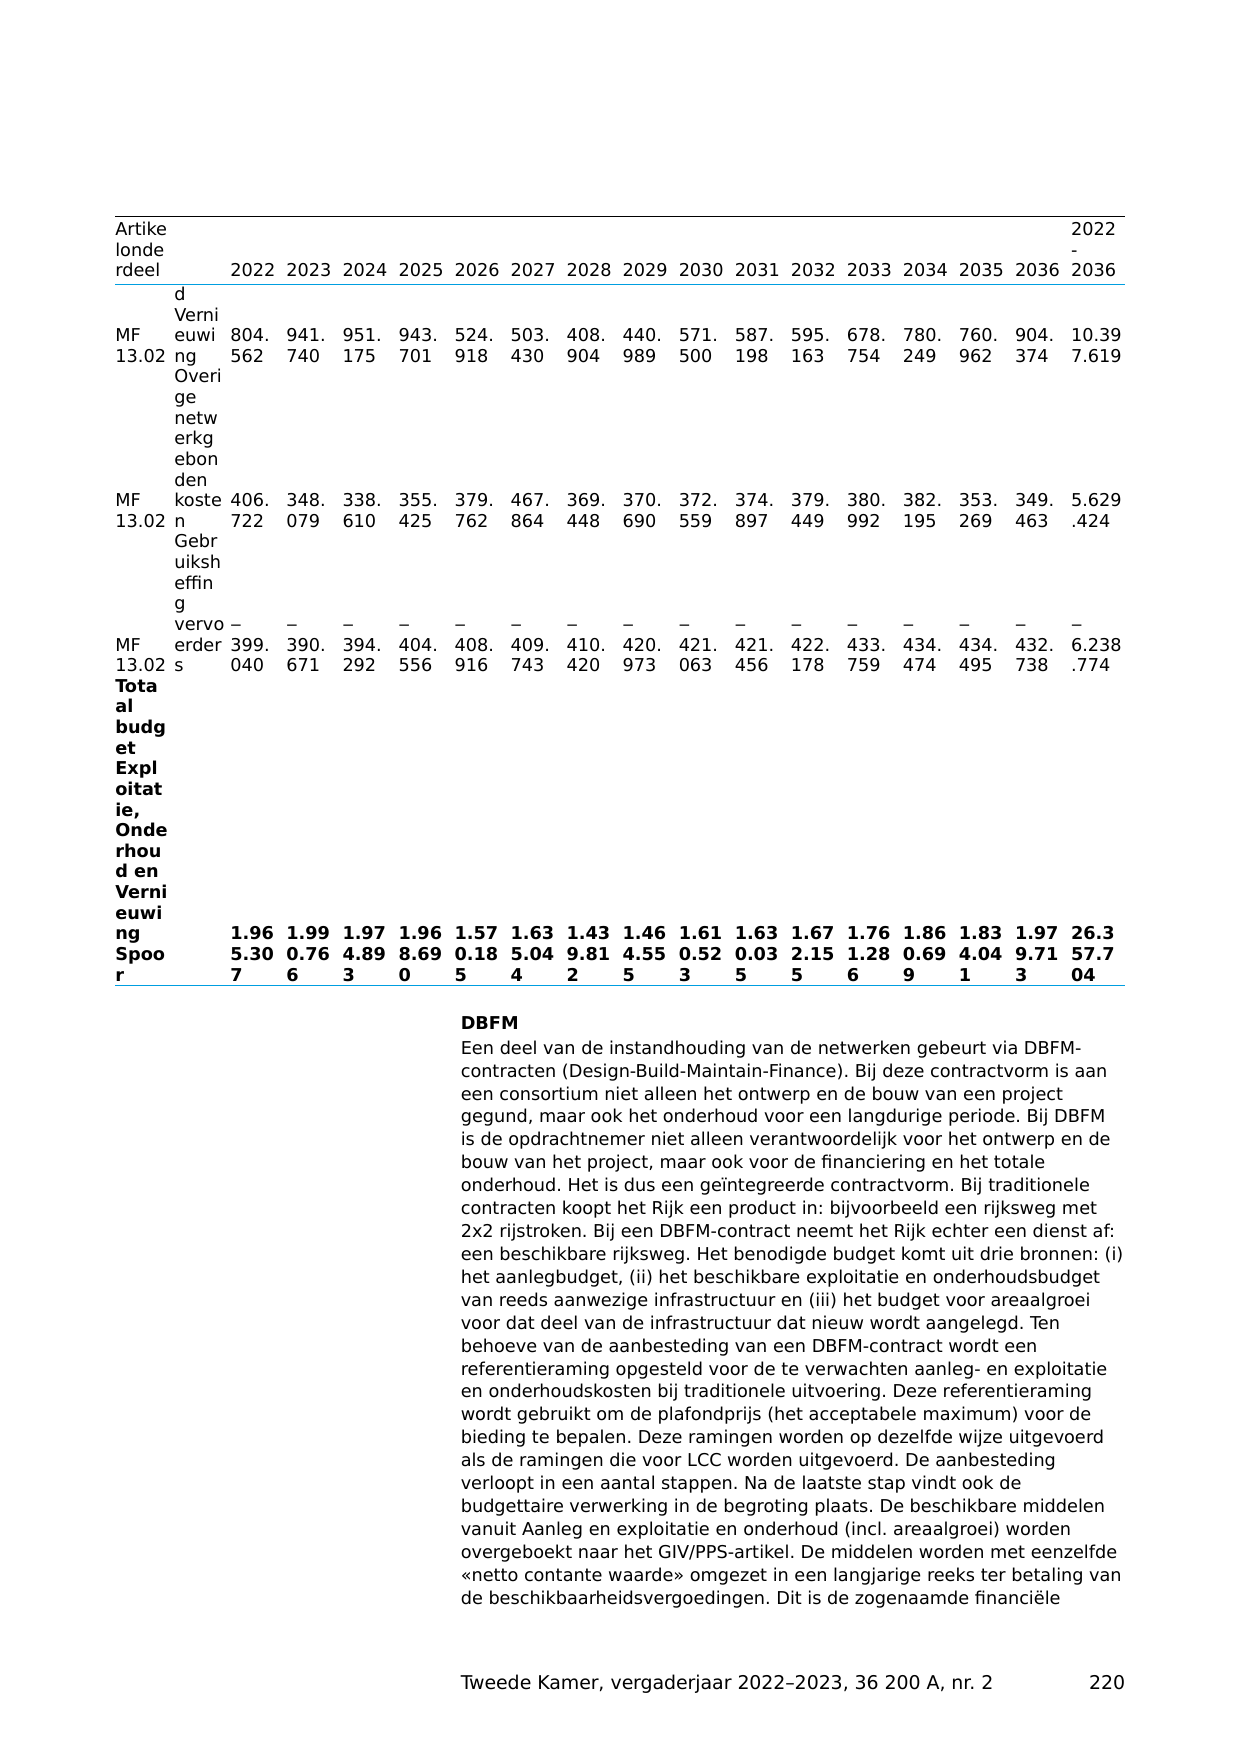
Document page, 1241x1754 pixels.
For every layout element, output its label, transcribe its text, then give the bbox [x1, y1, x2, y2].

table_cell [227, 285, 283, 304]
table_cell ‒ 433.759 [844, 531, 900, 676]
table_cell 1.974.893 [339, 676, 395, 985]
table_cell 2031 [732, 217, 788, 284]
table_cell 1.990.766 [283, 676, 339, 985]
table_cell ‒ 404.556 [395, 531, 451, 676]
table_cell [508, 285, 563, 304]
table_cell ‒ 6.238.774 [1068, 531, 1125, 676]
table_cell 2030 [676, 217, 732, 284]
table_cell [676, 285, 732, 304]
table_cell 370.690 [620, 366, 676, 531]
table_cell 587.198 [732, 305, 788, 366]
table_cell 678.754 [844, 305, 900, 366]
table_cell MF 13.02 [115, 531, 171, 676]
table_cell Vernieuwing [171, 305, 227, 366]
table_cell 1.761.286 [844, 676, 900, 985]
table_cell MF 13.02 [115, 366, 171, 531]
table_cell 595.163 [788, 305, 844, 366]
table_cell [339, 285, 395, 304]
table_cell 467.864 [508, 366, 563, 531]
table_cell [564, 285, 619, 304]
table_cell 2025 [395, 217, 451, 284]
table_cell 2023 [283, 217, 339, 284]
table_cell 2022-2036 [1068, 217, 1125, 284]
table_cell 10.397.619 [1068, 305, 1125, 366]
table_cell d [171, 285, 227, 304]
table_cell 1.570.185 [451, 676, 507, 985]
table_cell Artikelonderdeel [115, 217, 171, 284]
table_cell ‒ 410.420 [564, 531, 619, 676]
table_cell 2029 [620, 217, 676, 284]
table_cell 5.629.424 [1068, 366, 1125, 531]
table_cell ‒ 390.671 [283, 531, 339, 676]
table_cell ‒ 434.495 [956, 531, 1012, 676]
table_cell 2027 [508, 217, 563, 284]
table_cell 941.740 [283, 305, 339, 366]
table_cell 2024 [339, 217, 395, 284]
table_cell ‒ 409.743 [508, 531, 563, 676]
table_cell 382.195 [900, 366, 956, 531]
table_cell [956, 285, 1012, 304]
table_cell 2026 [451, 217, 507, 284]
table_cell 2032 [788, 217, 844, 284]
table_cell 2033 [844, 217, 900, 284]
table_cell 2028 [564, 217, 619, 284]
table_cell [451, 285, 507, 304]
table_cell 338.610 [339, 366, 395, 531]
table_cell [115, 285, 171, 304]
table_cell 440.989 [620, 305, 676, 366]
table_cell [732, 285, 788, 304]
table_cell 379.762 [451, 366, 507, 531]
table_cell ‒ 421.063 [676, 531, 732, 676]
table_cell 379.449 [788, 366, 844, 531]
table_cell ‒ 399.040 [227, 531, 283, 676]
table_cell 524.918 [451, 305, 507, 366]
table_cell [788, 285, 844, 304]
table_cell 353.269 [956, 366, 1012, 531]
table_cell 2022 [227, 217, 283, 284]
table_header Tabel 81 Budgetten Exploitatie, Onderhoud en Vernieuwing Spoor [115, 191, 1125, 216]
table_cell ‒ 408.916 [451, 531, 507, 676]
table_cell [283, 285, 339, 304]
table_cell 760.962 [956, 305, 1012, 366]
table_cell 1.635.044 [508, 676, 563, 985]
table_cell 1.979.713 [1012, 676, 1068, 985]
table_cell 943.701 [395, 305, 451, 366]
table_cell 1.860.699 [900, 676, 956, 985]
table_cell 380.992 [844, 366, 900, 531]
table_cell 951.175 [339, 305, 395, 366]
table_cell 804.562 [227, 305, 283, 366]
table_cell 369.448 [564, 366, 619, 531]
table_cell 571.500 [676, 305, 732, 366]
table_cell Totaal budget Exploitatie, Onderhoud en Vernieuwing Spoor [115, 676, 171, 985]
table_cell ‒ 434.474 [900, 531, 956, 676]
table_cell 2036 [1012, 217, 1068, 284]
table_cell 349.463 [1012, 366, 1068, 531]
table_cell 1.610.523 [676, 676, 732, 985]
table_cell Overige netwerkgebonden kosten [171, 366, 227, 531]
table_cell 1.968.690 [395, 676, 451, 985]
table_cell [844, 285, 900, 304]
table_cell [1012, 285, 1068, 304]
table_cell 372.559 [676, 366, 732, 531]
table_cell MF 13.02 [115, 305, 171, 366]
table_cell 374.897 [732, 366, 788, 531]
table_cell 780.249 [900, 305, 956, 366]
table_cell [620, 285, 676, 304]
table_cell 1.965.307 [227, 676, 283, 985]
table_cell 26.357.704 [1068, 676, 1125, 985]
table_cell [171, 676, 227, 985]
table_cell 1.672.155 [788, 676, 844, 985]
table_cell 1.834.041 [956, 676, 1012, 985]
table_cell 2035 [956, 217, 1012, 284]
table_cell 1.439.812 [564, 676, 619, 985]
table_cell ‒ 394.292 [339, 531, 395, 676]
table_cell ‒ 420.973 [620, 531, 676, 676]
table_cell 406.722 [227, 366, 283, 531]
table_cell 2034 [900, 217, 956, 284]
table_cell 904.374 [1012, 305, 1068, 366]
table_cell [395, 285, 451, 304]
table_cell 348.079 [283, 366, 339, 531]
table_cell ‒ 432.738 [1012, 531, 1068, 676]
table_cell 408.904 [564, 305, 619, 366]
table_cell 1.464.555 [620, 676, 676, 985]
table_cell ‒ 422.178 [788, 531, 844, 676]
table_cell ‒ 421.456 [732, 531, 788, 676]
table_cell 1.630.035 [732, 676, 788, 985]
text Een deel van de instandhouding van de netwerken gebeurt via DBFM-contracten (Design-Build-Maintain-Finance). Bij deze contractvorm is aan een consortium niet alleen het ontwerp en de bouw van een project gegund, maar ook het onderhoud voor een langdurige periode. Bij DBFM is de opdrachtnemer niet alleen verantwoordelijk voor het ontwerp en de bouw van het project, maar ook voor de financiering en het totale onderhoud. Het is dus een geïntegreerde contractvorm. Bij traditionele contracten koopt het Rijk een product in: bijvoorbeeld een rijksweg met 2x2 rijstroken. Bij een DBFM-contract neemt het Rijk echter een dienst af: een beschikbare rijksweg. Het benodigde budget komt uit drie bronnen: (i) het aanlegbudget, (ii) het beschikbare exploitatie en onderhoudsbudget van reeds aanwezige infrastructuur en (iii) het budget voor areaalgroei voor dat deel van de infrastructuur dat nieuw wordt aangelegd. Ten behoeve van de aanbesteding van een DBFM-contract wordt een referentieraming opgesteld voor de te verwachten aanleg- en exploitatie en onderhoudskosten bij traditionele uitvoering. Deze referentieraming wordt gebruikt om de plafondprijs (het acceptabele maximum) voor de bieding te bepalen. Deze ramingen worden op dezelfde wijze uitgevoerd als de ramingen die voor LCC worden uitgevoerd. De aanbesteding verloopt in een aantal stappen. Na de laatste stap vindt ook de budgettaire verwerking in de begroting plaats. De beschikbare middelen vanuit Aanleg en exploitatie en onderhoud (incl. areaalgroei) worden overgeboekt naar het GIV/PPS-artikel. De middelen worden met eenzelfde «netto contante waarde» omgezet in een langjarige reeks ter betaling van de beschikbaarheidsvergoedingen. Dit is de zogenaamde financiële [461, 1036, 1125, 1609]
table_cell Gebruiksheffing vervoerders [171, 531, 227, 676]
table_cell [171, 217, 227, 284]
table_cell 503.430 [508, 305, 563, 366]
text DBFM [461, 1011, 1125, 1034]
table_cell [900, 285, 956, 304]
table_cell [1068, 285, 1125, 304]
table_cell 355.425 [395, 366, 451, 531]
